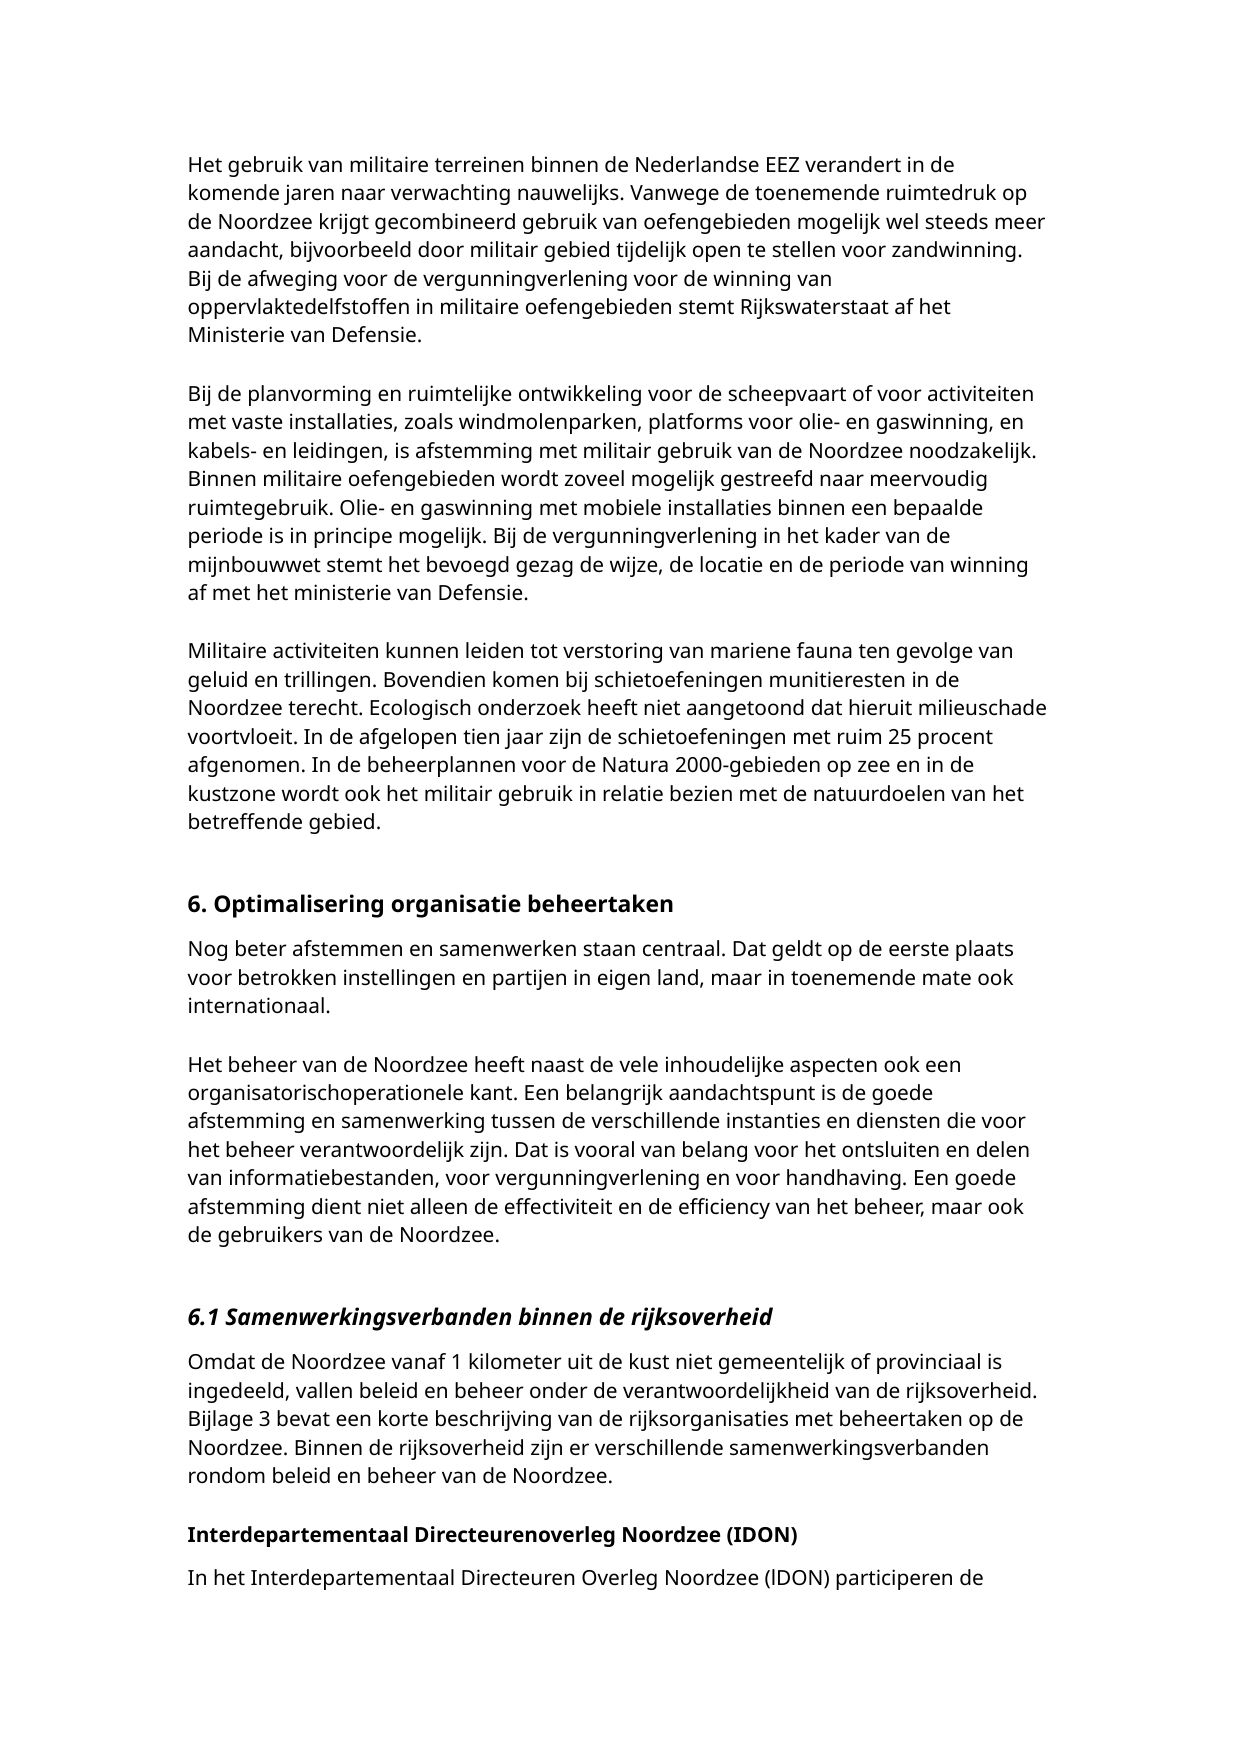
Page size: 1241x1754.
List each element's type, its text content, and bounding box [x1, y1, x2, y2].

text Militaire activiteiten kunnen leiden tot verstoring van mariene fauna ten gevolge van geluid en trillingen. Bovendien komen bij schietoefeningen munitieresten in de Noordzee terecht. Ecologisch onderzoek heeft niet aangetoond dat hieruit milieuschade voortvloeit. In de afgelopen tien jaar zijn de schietoefeningen met ruim 25 procent afgenomen. In de beheerplannen voor de Natura 2000-gebieden op zee en in de kustzone wordt ook het militair gebruik in relatie bezien met de natuurdoelen van het betreffende gebied. [187, 637, 1053, 836]
text Bij de planvorming en ruimtelijke ontwikkeling voor de scheepvaart of voor activiteiten met vaste installaties, zoals windmolenparken, platforms voor olie- en gaswinning, en kabels- en leidingen, is afstemming met militair gebruik van de Noordzee noodzakelijk. Binnen militaire oefengebieden wordt zoveel mogelijk gestreefd naar meervoudig ruimtegebruik. Olie- en gaswinning met mobiele installaties binnen een bepaalde periode is in principe mogelijk. Bij de vergunningverlening in het kader van de mijnbouwwet stemt het bevoegd gezag de wijze, de locatie en de periode van winning af met het ministerie van Defensie. [187, 379, 1053, 607]
text In het Interdepartementaal Directeuren Overleg Noordzee (lDON) participeren de [187, 1563, 1053, 1592]
text Interdepartementaal Directeurenoverleg Noordzee (IDON) [187, 1520, 1053, 1548]
subtitle 6. Optimalisering organisatie beheertaken [187, 888, 1053, 919]
text Omdat de Noordzee vanaf 1 kilometer uit de kust niet gemeentelijk of provinciaal is ingedeeld, vallen beleid en beheer onder de verantwoordelijkheid van de rijksoverheid. Bijlage 3 bevat een korte beschrijving van de rijksorganisaties met beheertaken op de Noordzee. Binnen de rijksoverheid zijn er verschillende samenwerkingsverbanden rondom beleid en beheer van de Noordzee. [187, 1347, 1053, 1490]
text Het beheer van de Noordzee heeft naast de vele inhoudelijke aspecten ook een organisatorischoperationele kant. Een belangrijk aandachtspunt is de goede afstemming en samenwerking tussen de verschillende instanties en diensten die voor het beheer verantwoordelijk zijn. Dat is vooral van belang voor het ontsluiten en delen van informatiebestanden, voor vergunningverlening en voor handhaving. Een goede afstemming dient niet alleen de effectiviteit en de efficiency van het beheer, maar ook de gebruikers van de Noordzee. [187, 1050, 1053, 1249]
text Nog beter afstemmen en samenwerken staan centraal. Dat geldt op de eerste plaats voor betrokken instellingen en partijen in eigen land, maar in toenemende mate ook internationaal. [187, 934, 1053, 1020]
text Het gebruik van militaire terreinen binnen de Nederlandse EEZ verandert in de komende jaren naar verwachting nauwelijks. Vanwege de toenemende ruimtedruk op de Noordzee krijgt gecombineerd gebruik van oefengebieden mogelijk wel steeds meer aandacht, bijvoorbeeld door militair gebied tijdelijk open te stellen voor zandwinning. Bij de afweging voor de vergunningverlening voor de winning van oppervlaktedelfstoffen in militaire oefengebieden stemt Rijkswaterstaat af het Ministerie van Defensie. [187, 150, 1053, 349]
subtitle 6.1 Samenwerkingsverbanden binnen de rijksoverheid [187, 1301, 1053, 1332]
